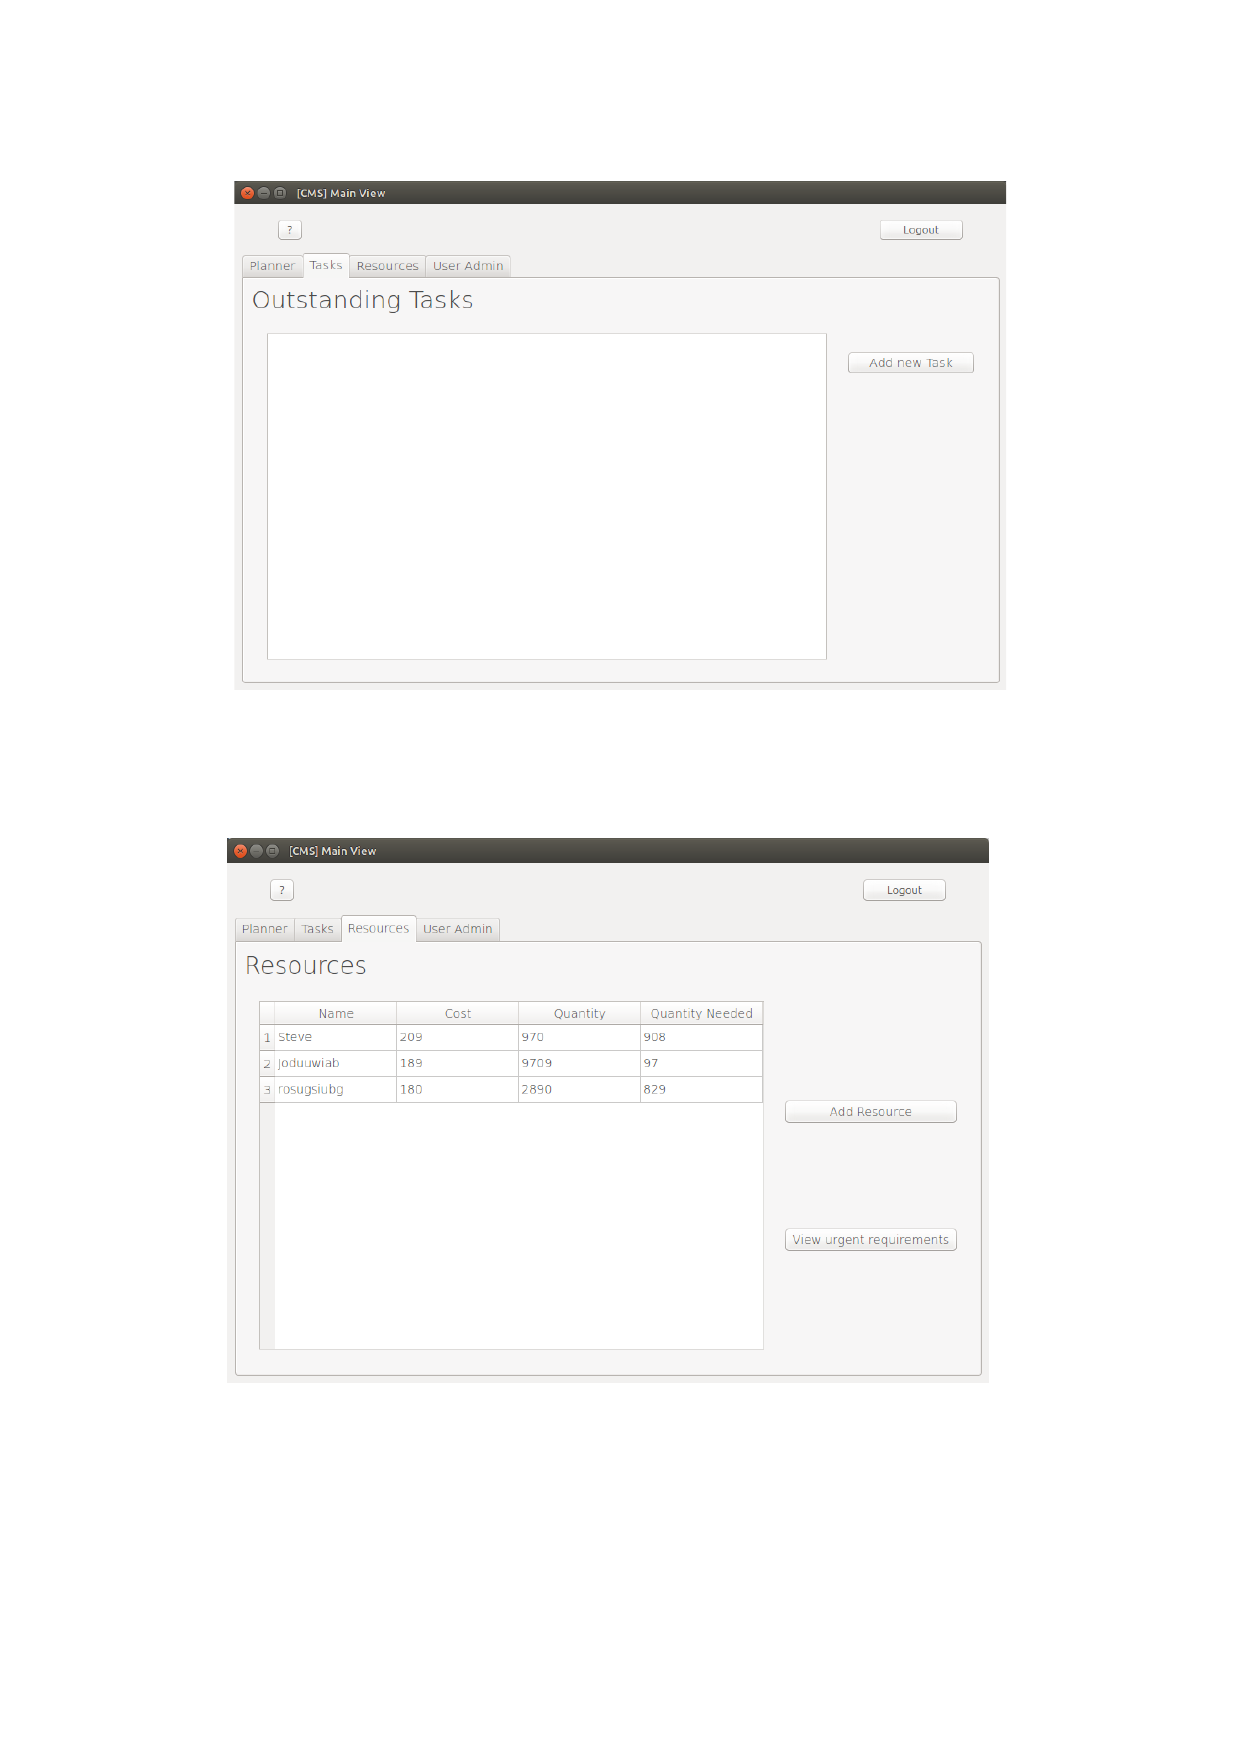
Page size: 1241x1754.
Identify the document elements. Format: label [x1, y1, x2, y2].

picture [234, 181, 1007, 690]
picture [227, 838, 989, 1383]
